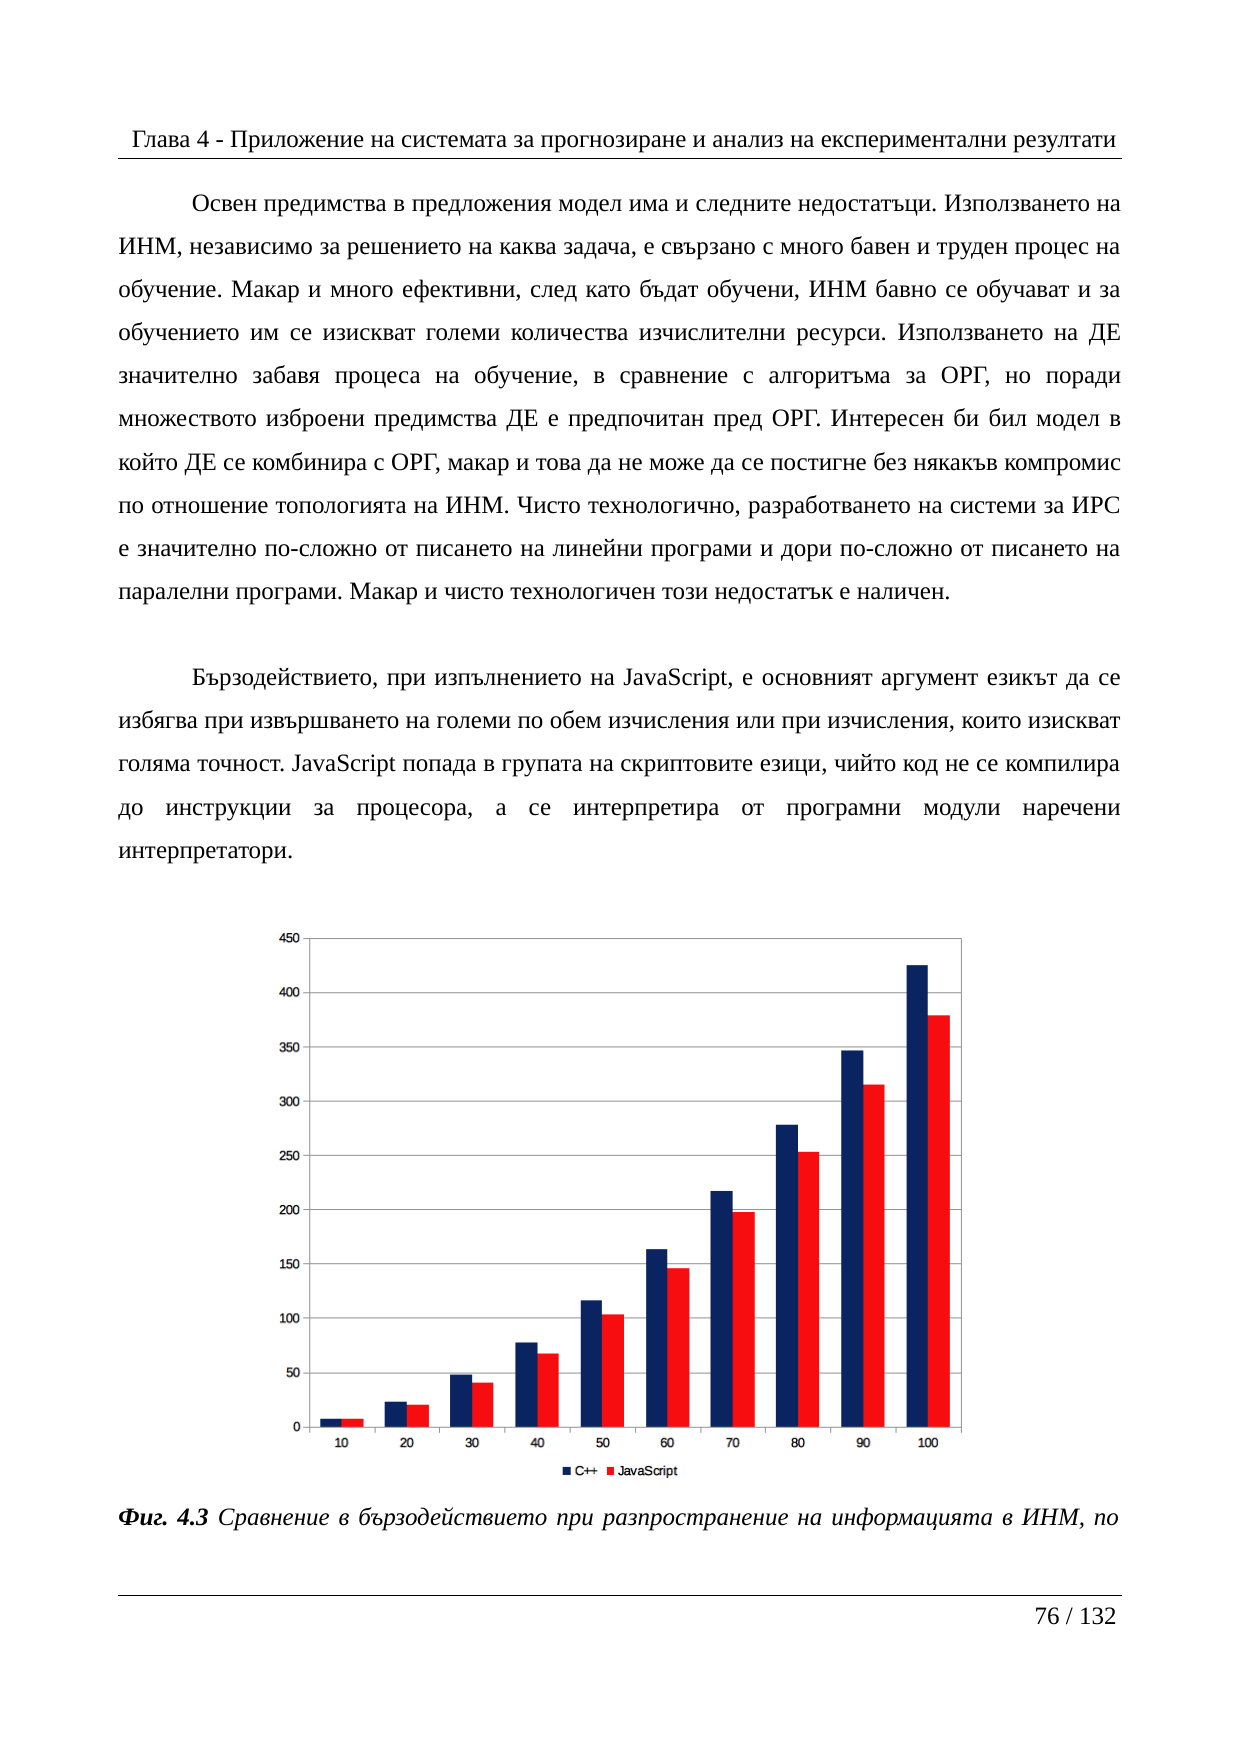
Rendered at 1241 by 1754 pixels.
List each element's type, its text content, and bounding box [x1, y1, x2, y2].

text Бързодействието, при изпълнението на JavaScript, е основният аргумент езикът да се избягва при извършването на големи по обем изчисления или при изчисления, които изискват голяма точност. JavaScript попада в групата на скриптовите езици, чийто код не се компилира до инструкции за процесора, а се интерпретира от програмни модули наречени интерпретатори. [118, 662, 1122, 863]
text Фиг. 4.3 Сравнение в бързодействието при разпространение на информацията в ИНМ, по [118, 1488, 1122, 1531]
picture [265, 921, 975, 1488]
text Освен предимства в предложения модел има и следните недостатъци. Използването на ИНМ, независимо за решението на каква задача, е свързано с много бавен и труден процес на обучение. Макар и много ефективни, след като бъдат обучени, ИНМ бавно се обучават и за обучението им се изискват големи количества изчислителни ресурси. Използването на ДЕ значително забавя процеса на обучение, в сравнение с алгоритъма за ОРГ, но поради множеството изброени предимства ДЕ е предпочитан пред ОРГ. Интересен би бил модел в който ДЕ се комбинира с ОРГ, макар и това да не може да се постигне без някакъв компромис по отношение топологията на ИНМ. Чисто технологично, разработването на системи за ИРС е значително по-сложно от писането на линейни програми и дори по-сложно от писането на паралелни програми. Макар и чисто технологичен този недостатък е наличен. [118, 188, 1122, 605]
